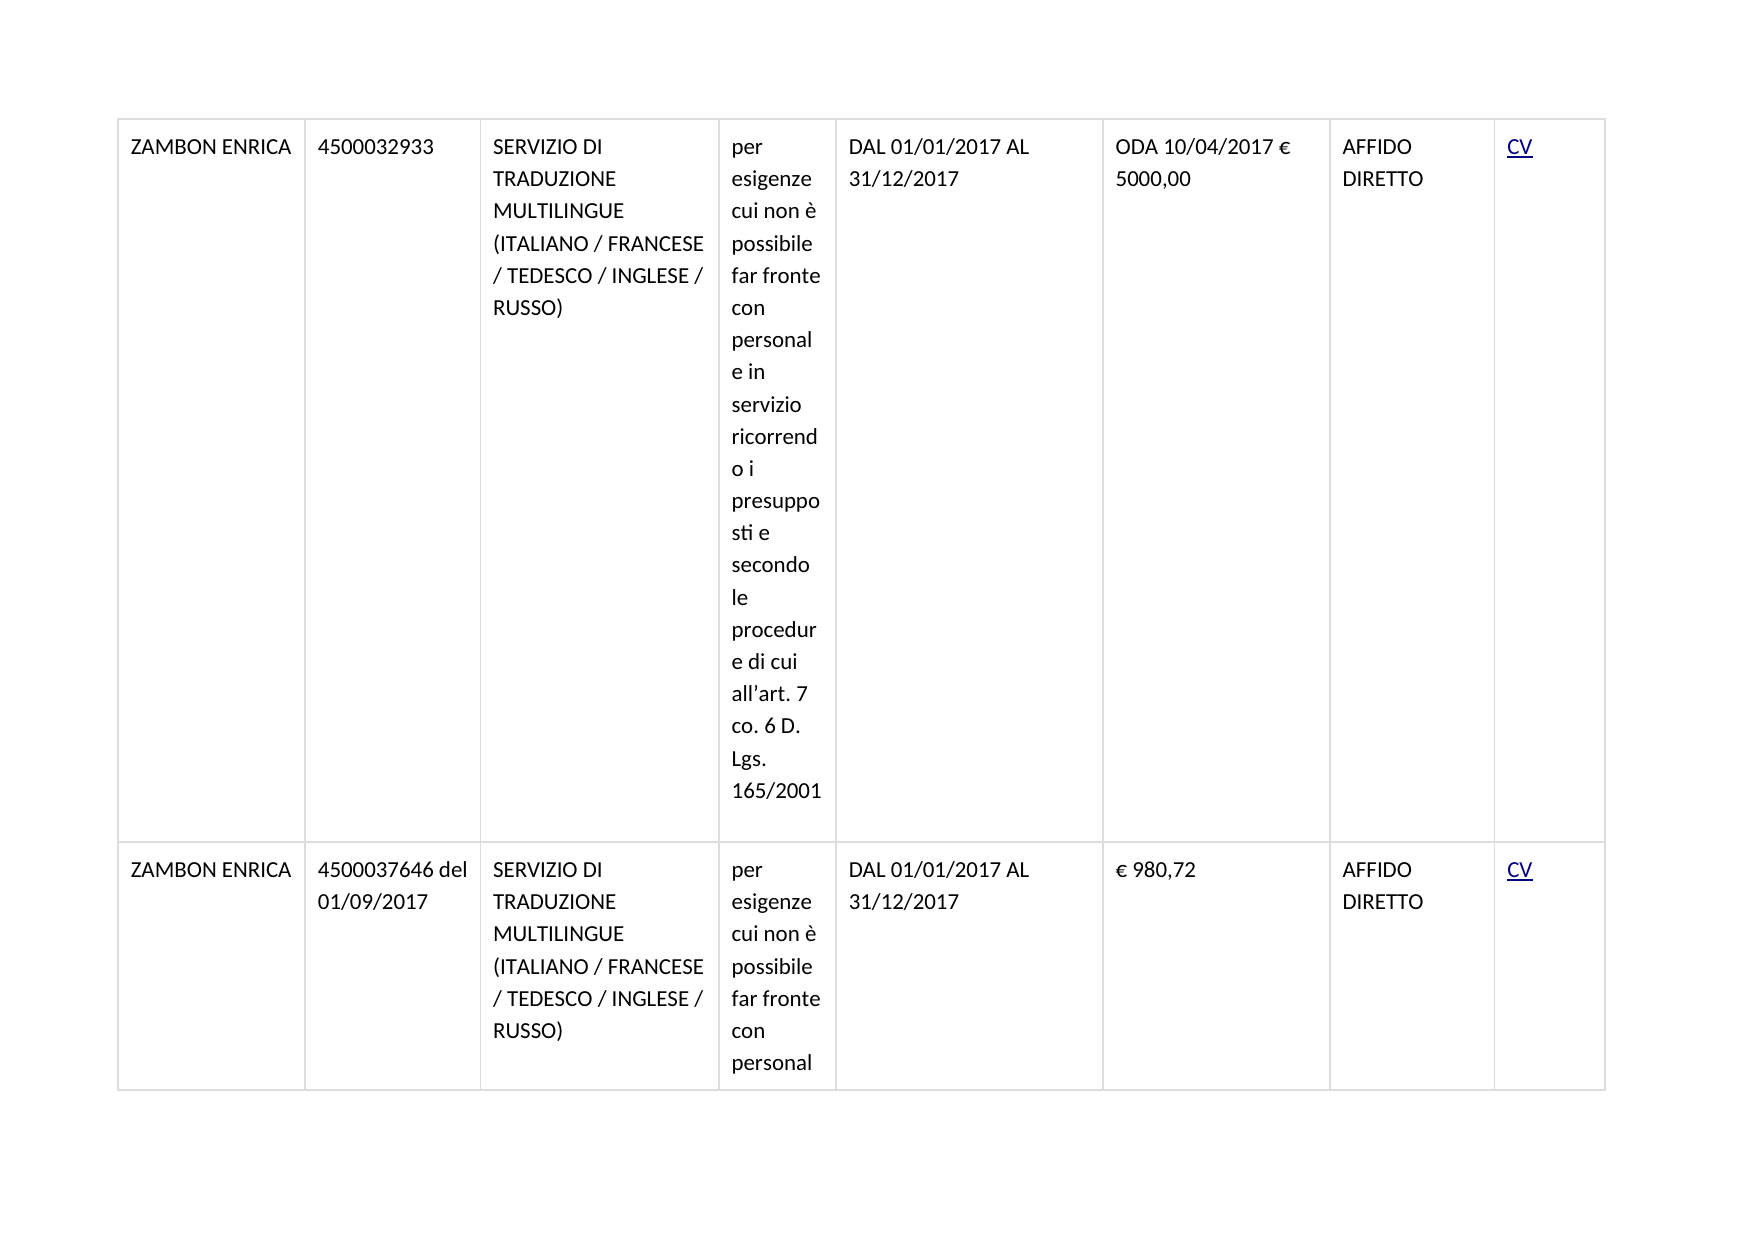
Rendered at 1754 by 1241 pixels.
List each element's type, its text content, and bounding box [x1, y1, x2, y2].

table_cell SERVIZIO DI TRADUZIONE MULTILINGUE (ITALIANO / FRANCESE / TEDESCO / INGLESE / RUSSO) [481, 120, 718, 841]
table_cell per esigenze cui non è possibile far fronte con personale in servizio ricorrendo i presupposti e secondo le procedure di cui all’art. 7 co. 6 D. Lgs. 165/2001 [720, 120, 835, 841]
table_cell ODA 10/04/2017 € 5000,00 [1104, 120, 1329, 841]
table_cell ZAMBON ENRICA [119, 120, 304, 841]
table_cell per esigenze cui non è possibile far fronte con personal [720, 843, 835, 1089]
table_cell SERVIZIO DI TRADUZIONE MULTILINGUE (ITALIANO / FRANCESE / TEDESCO / INGLESE / RUSSO) [481, 843, 718, 1089]
table_cell CV [1495, 120, 1604, 841]
table_cell ZAMBON ENRICA [119, 843, 304, 1089]
table_cell € 980,72 [1104, 843, 1329, 1089]
table_cell AFFIDO DIRETTO [1331, 843, 1494, 1089]
table_cell 4500037646 del 01/09/2017 [306, 843, 480, 1089]
table_cell DAL 01/01/2017 AL 31/12/2017 [837, 843, 1102, 1089]
table_cell 4500032933 [306, 120, 480, 841]
table_cell CV [1495, 843, 1604, 1089]
table_cell DAL 01/01/2017 AL 31/12/2017 [837, 120, 1102, 841]
table_cell AFFIDO DIRETTO [1331, 120, 1494, 841]
